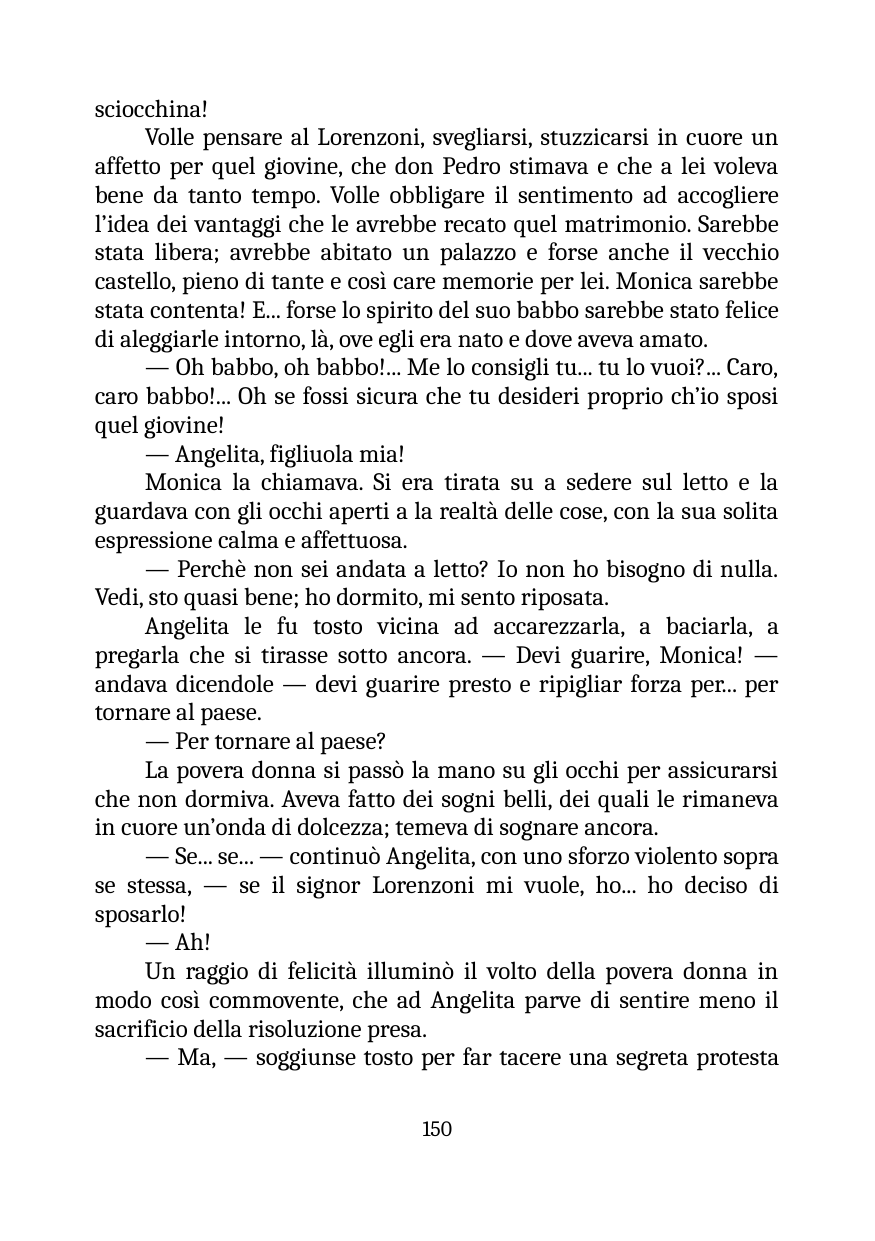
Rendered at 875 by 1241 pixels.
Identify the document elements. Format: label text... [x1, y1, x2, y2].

text — Angelita, figliuola mia! [94, 439, 779, 468]
text — Oh babbo, oh babbo!... Me lo consigli tu... tu lo vuoi?... Caro, caro babbo!... Oh se fossi sicura che tu desideri proprio ch’io sposi quel giovine! [94, 353, 779, 439]
text — Ma, — soggiunse tosto per far tacere una segreta protesta [94, 1043, 779, 1072]
text Un raggio di felicità illuminò il volto della povera donna in modo così commovente, che ad Angelita parve di sentire meno il sacrificio della risoluzione presa. [94, 957, 779, 1043]
text — Per tornare al paese? [94, 727, 779, 756]
text Angelita le fu tosto vicina ad accarezzarla, a baciarla, a pregarla che si tirasse sotto ancora. — Devi guarire, Monica! — andava dicendole — devi guarire presto e ripigliar forza per... per tornare al paese. [94, 612, 779, 727]
text — Se... se... — continuò Angelita, con uno sforzo violento sopra se stessa, — se il signor Lorenzoni mi vuole, ho... ho deciso di sposarlo! [94, 842, 779, 928]
text Volle pensare al Lorenzoni, svegliarsi, stuzzicarsi in cuore un affetto per quel giovine, che don Pedro stimava e che a lei voleva bene da tanto tempo. Volle obbligare il sentimento ad accogliere l’idea dei vantaggi che le avrebbe recato quel matrimonio. Sarebbe stata libera; avrebbe abitato un palazzo e forse anche il vecchio castello, pieno di tante e così care memorie per lei. Monica sarebbe stata contenta! E... forse lo spirito del suo babbo sarebbe stato felice di aleggiarle intorno, là, ove egli era nato e dove aveva amato. [94, 123, 779, 353]
text — Ah! [94, 928, 779, 957]
text La povera donna si passò la mano su gli occhi per assicurarsi che non dormiva. Aveva fatto dei sogni belli, dei quali le rimaneva in cuore un’onda di dolcezza; temeva di sognare ancora. [94, 756, 779, 842]
text sciocchina! [94, 94, 779, 123]
text Monica la chiamava. Si era tirata su a sedere sul letto e la guardava con gli occhi aperti a la realtà delle cose, con la sua solita espressione calma e affettuosa. [94, 468, 779, 554]
text — Perchè non sei andata a letto? Io non ho bisogno di nulla. Vedi, sto quasi bene; ho dormito, mi sento riposata. [94, 554, 779, 612]
